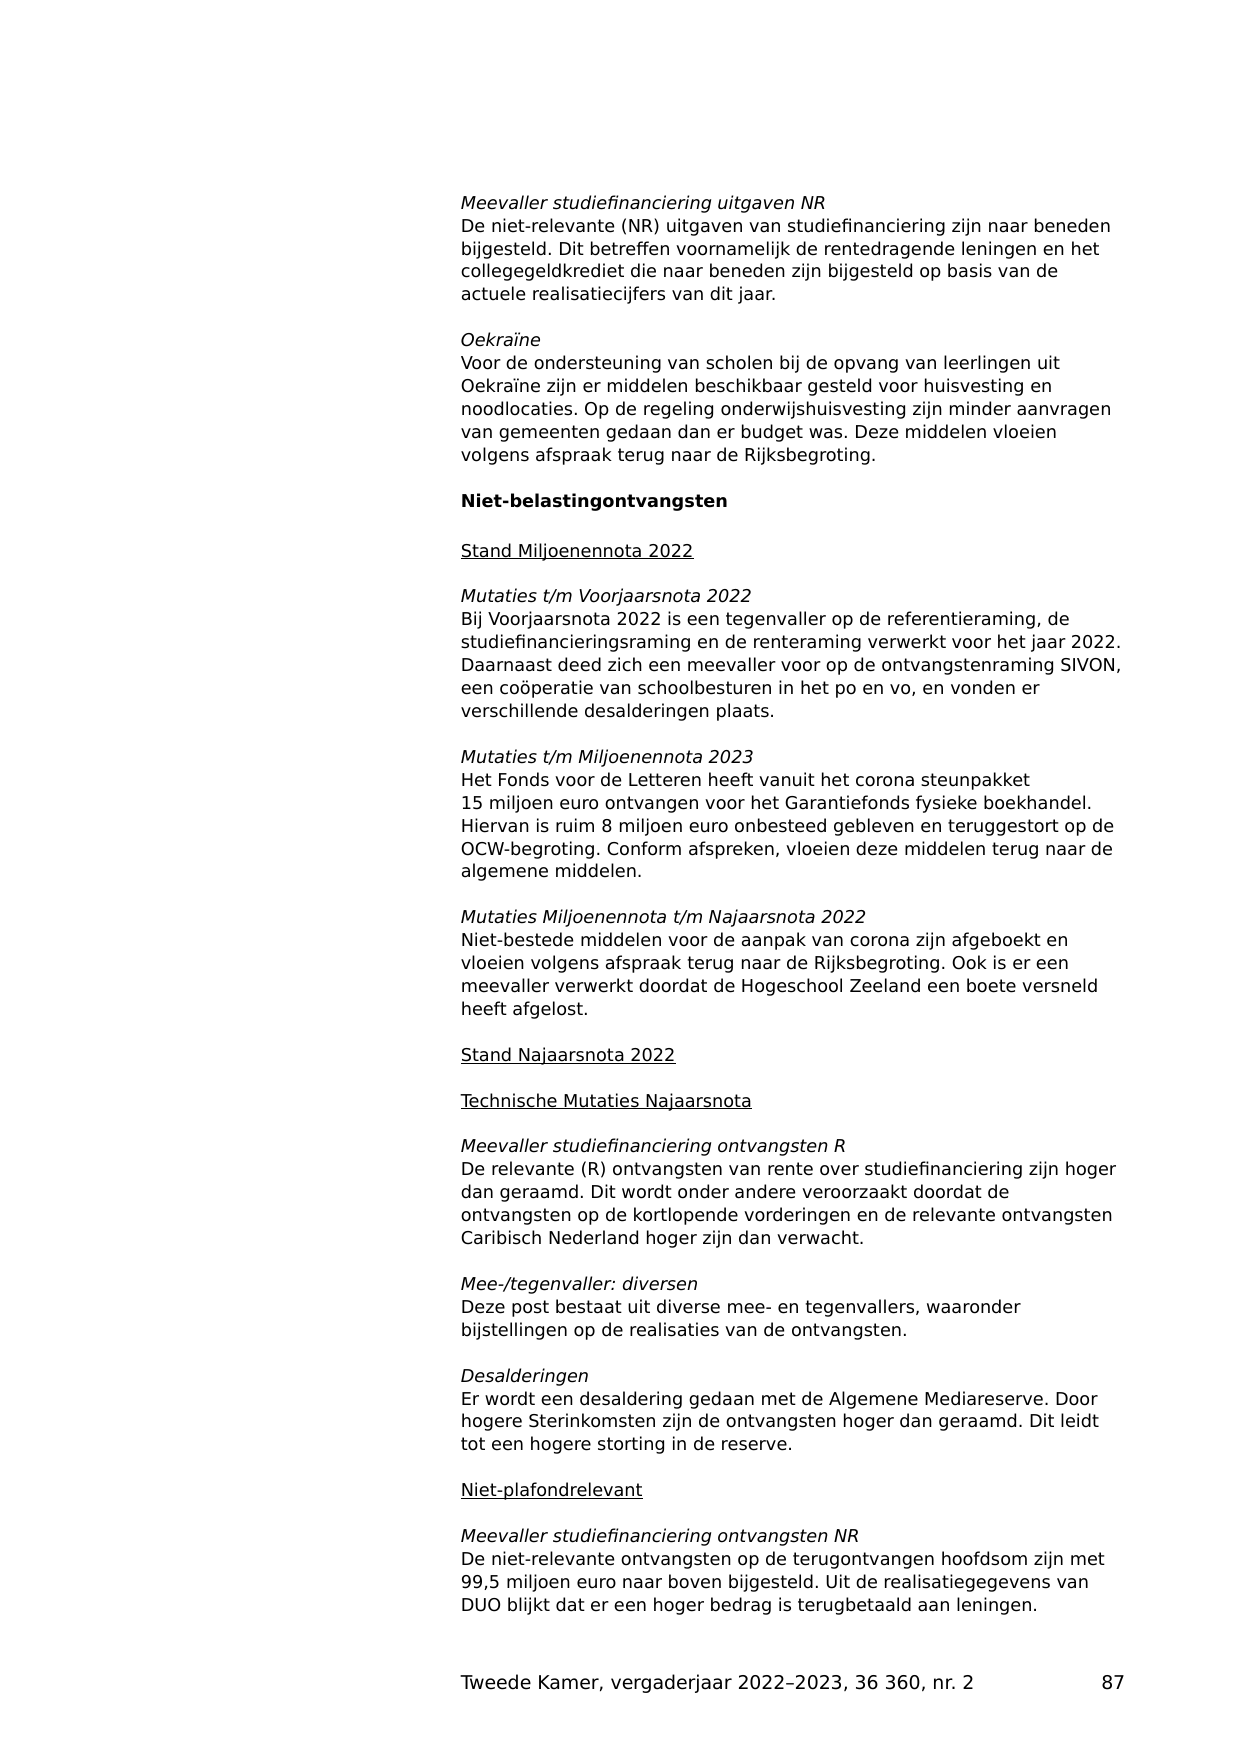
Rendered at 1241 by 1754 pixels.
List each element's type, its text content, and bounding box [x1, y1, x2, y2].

text Mutaties Miljoenennota t/m Najaarsnota 2022 Niet-bestede middelen voor de aanpak van corona zijn afgeboekt en vloeien volgens afspraak terug naar de Rijksbegroting. Ook is er een meevaller verwerkt doordat de Hogeschool Zeeland een boete versneld heeft afgelost. [461, 905, 1125, 1020]
text Mutaties t/m Miljoenennota 2023 Het Fonds voor de Letteren heeft vanuit het corona steunpakket 15 miljoen euro ontvangen voor het Garantiefonds fysieke boekhandel. Hiervan is ruim 8 miljoen euro onbesteed gebleven en teruggestort op de OCW-begroting. Conform afspreken, vloeien deze middelen terug naar de algemene middelen. [461, 745, 1125, 882]
text Stand Najaarsnota 2022 [461, 1043, 1125, 1066]
text Niet-belastingontvangsten [461, 489, 1125, 512]
text Desalderingen Er wordt een desaldering gedaan met de Algemene Mediareserve. Door hogere Sterinkomsten zijn de ontvangsten hoger dan geraamd. Dit leidt tot een hogere storting in de reserve. [461, 1364, 1125, 1455]
text Oekraïne Voor de ondersteuning van scholen bij de opvang van leerlingen uit Oekraïne zijn er middelen beschikbaar gesteld voor huisvesting en noodlocaties. Op de regeling onderwijshuisvesting zijn minder aanvragen van gemeenten gedaan dan er budget was. Deze middelen vloeien volgens afspraak terug naar de Rijksbegroting. [461, 328, 1125, 466]
text Meevaller studiefinanciering uitgaven NR De niet-relevante (NR) uitgaven van studiefinanciering zijn naar beneden bijgesteld. Dit betreffen voornamelijk de rentedragende leningen en het collegegeldkrediet die naar beneden zijn bijgesteld op basis van de actuele realisatiecijfers van dit jaar. [461, 191, 1125, 305]
text Technische Mutaties Najaarsnota [461, 1089, 1125, 1112]
text Niet-plafondrelevant [461, 1478, 1125, 1501]
text Mee-/tegenvaller: diversen Deze post bestaat uit diverse mee- en tegenvallers, waaronder bijstellingen op de realisaties van de ontvangsten. [461, 1272, 1125, 1341]
text Mutaties t/m Voorjaarsnota 2022 Bij Voorjaarsnota 2022 is een tegenvaller op de referentieraming, de studiefinancieringsraming en de renteraming verwerkt voor het jaar 2022. Daarnaast deed zich een meevaller voor op de ontvangstenraming SIVON, een coöperatie van schoolbesturen in het po en vo, en vonden er verschillende desalderingen plaats. [461, 584, 1125, 722]
text Meevaller studiefinanciering ontvangsten R De relevante (R) ontvangsten van rente over studiefinanciering zijn hoger dan geraamd. Dit wordt onder andere veroorzaakt doordat de ontvangsten op de kortlopende vorderingen en de relevante ontvangsten Caribisch Nederland hoger zijn dan verwacht. [461, 1134, 1125, 1249]
text Stand Miljoenennota 2022 [461, 539, 1125, 562]
text Meevaller studiefinanciering ontvangsten NR De niet-relevante ontvangsten op de terugontvangen hoofdsom zijn met 99,5 miljoen euro naar boven bijgesteld. Uit de realisatiegegevens van DUO blijkt dat er een hoger bedrag is terugbetaald aan leningen. [461, 1524, 1125, 1616]
